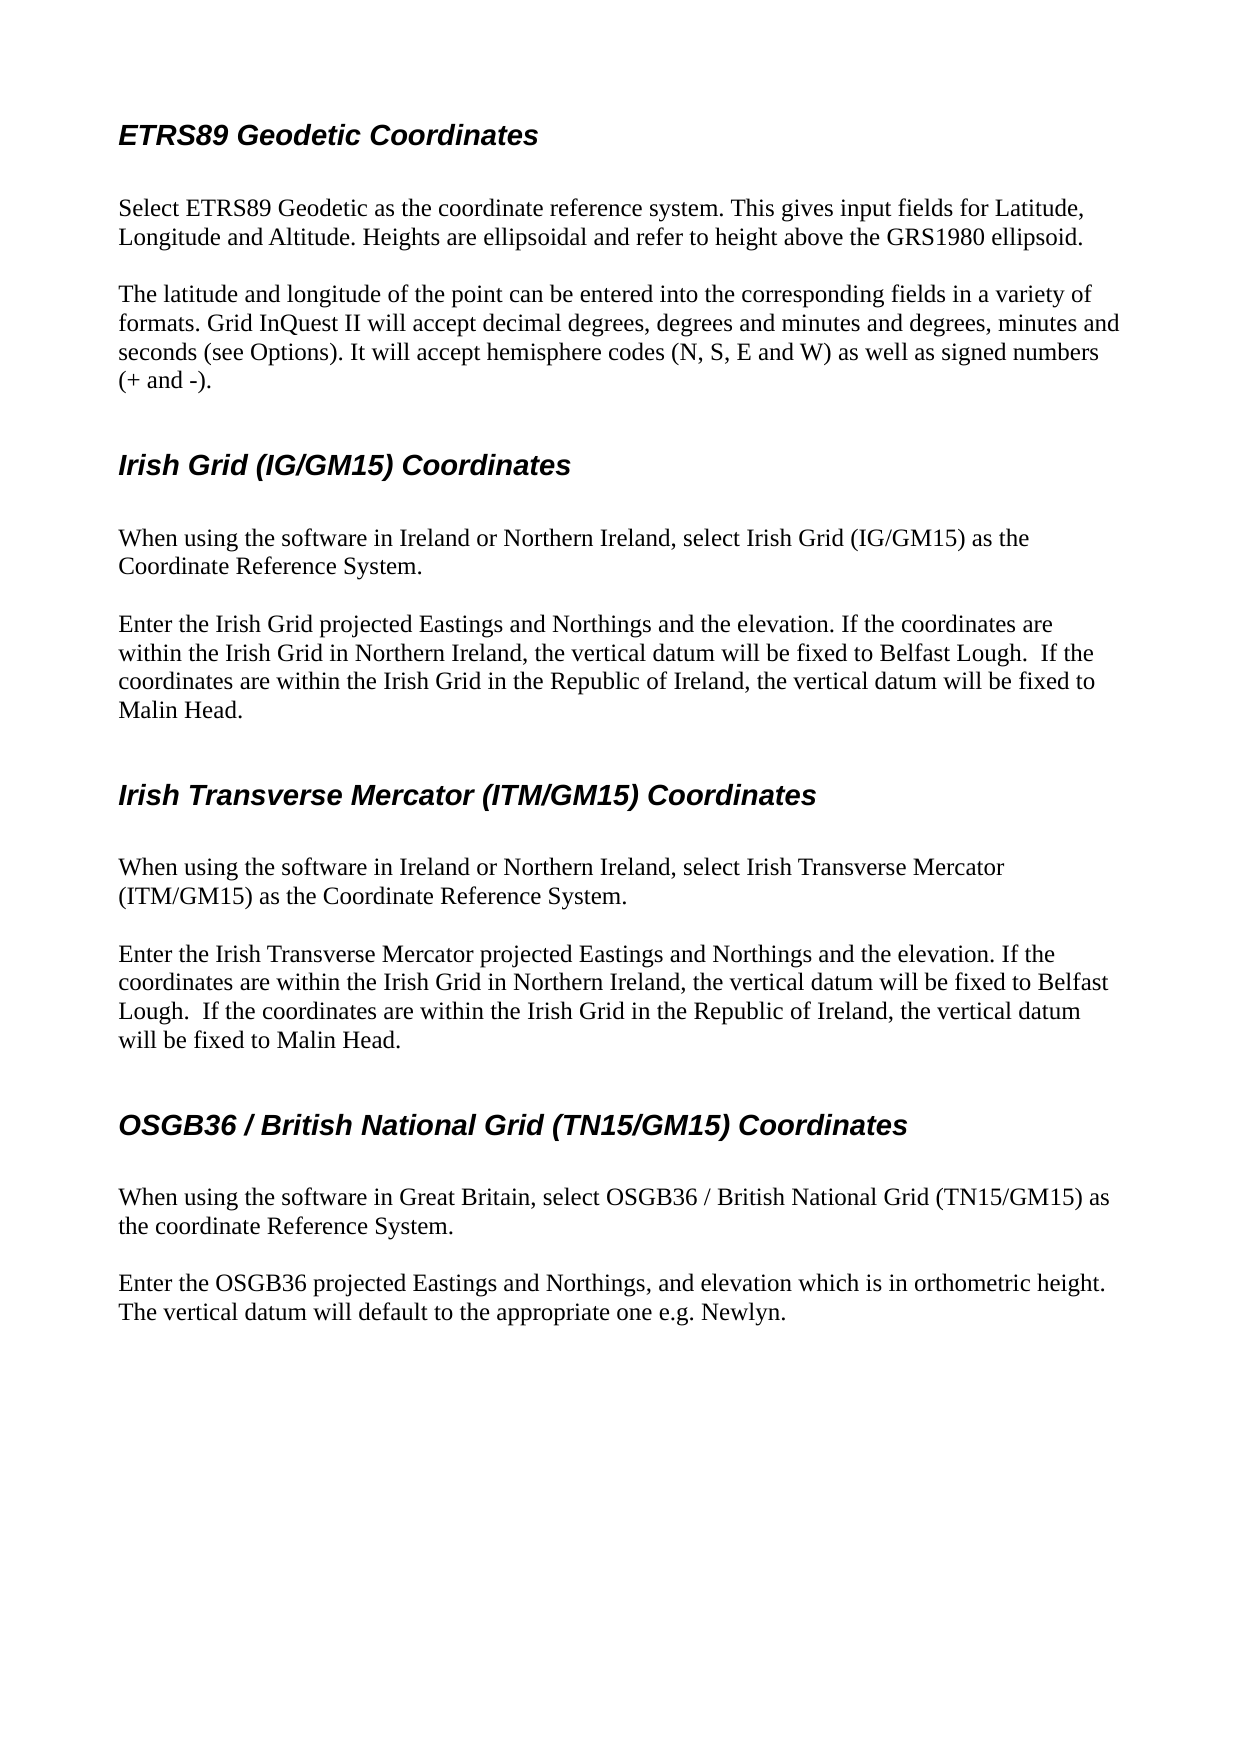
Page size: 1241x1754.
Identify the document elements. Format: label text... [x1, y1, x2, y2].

text Enter the Irish Transverse Mercator projected Eastings and Northings and the elevation. If the coordinates are within the Irish Grid in Northern Ireland, the vertical datum will be fixed to Belfast Lough. If the coordinates are within the Irish Grid in the Republic of Ireland, the vertical datum will be fixed to Malin Head. [118, 939, 1122, 1054]
text When using the software in Great Britain, select OSGB36 / British National Grid (TN15/GM15) as the coordinate Reference System. [118, 1182, 1122, 1240]
subtitle Irish Grid (IG/GM15) Coordinates [118, 448, 1122, 481]
subtitle OSGB36 / British National Grid (TN15/GM15) Coordinates [118, 1107, 1122, 1141]
text Enter the Irish Grid projected Eastings and Northings and the elevation. If the coordinates are within the Irish Grid in Northern Ireland, the vertical datum will be fixed to Belfast Lough. If the coordinates are within the Irish Grid in the Republic of Ireland, the vertical datum will be fixed to Malin Head. [118, 609, 1122, 724]
text When using the software in Ireland or Northern Ireland, select Irish Transverse Mercator (ITM/GM15) as the Coordinate Reference System. [118, 852, 1122, 910]
text When using the software in Ireland or Northern Ireland, select Irish Grid (IG/GM15) as the Coordinate Reference System. [118, 523, 1122, 580]
text Enter the OSGB36 projected Eastings and Northings, and elevation which is in orthometric height. The vertical datum will default to the appropriate one e.g. Newlyn. [118, 1268, 1122, 1326]
subtitle ETRS89 Geodetic Coordinates [118, 118, 1122, 152]
subtitle Irish Transverse Mercator (ITM/GM15) Coordinates [118, 778, 1122, 811]
text The latitude and longitude of the point can be entered into the corresponding fields in a variety of formats. Grid InQuest II will accept decimal degrees, degrees and minutes and degrees, minutes and seconds (see Options). It will accept hemisphere codes (N, S, E and W) as well as signed numbers (+ and -). [118, 279, 1122, 394]
text Select ETRS89 Geodetic as the coordinate reference system. This gives input fields for Latitude, Longitude and Altitude. Heights are ellipsoidal and refer to height above the GRS1980 ellipsoid. [118, 193, 1122, 250]
